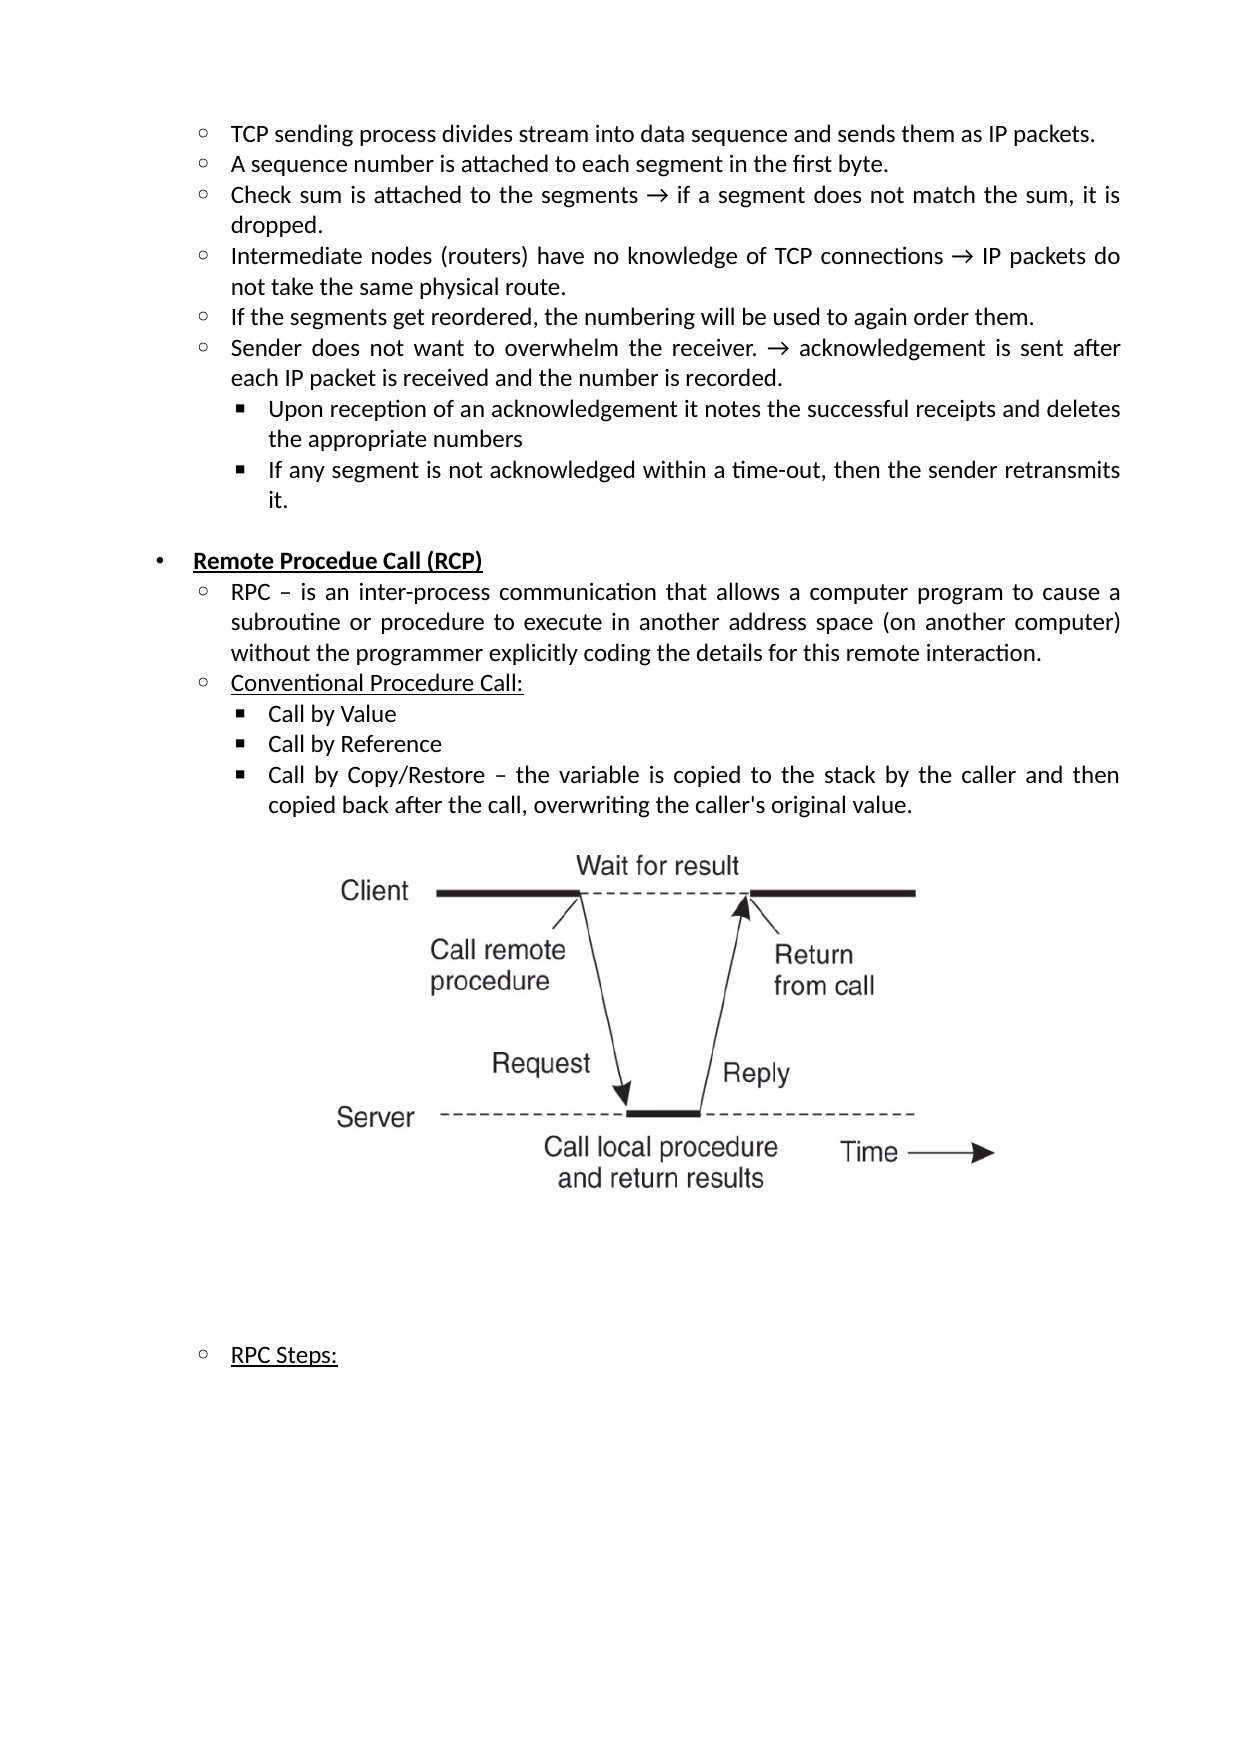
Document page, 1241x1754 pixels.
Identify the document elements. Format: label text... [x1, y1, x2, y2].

list Upon reception of an acknowledgement it notes the successful receipts and deletes the appropriate numbers [231, 393, 1122, 454]
list Intermediate nodes (routers) have no knowledge of TCP connections → IP packets do not take the same physical route. [193, 240, 1122, 301]
list Conventional Procedure Call: [193, 667, 1122, 698]
list Check sum is attached to the segments → if a segment does not match the sum, it is dropped. [193, 179, 1122, 240]
list A sequence number is attached to each segment in the first byte. [193, 149, 1122, 179]
list Sender does not want to overwhelm the receiver. → acknowledgement is sent after each IP packet is received and the number is recorded. [193, 332, 1122, 393]
picture [317, 842, 1009, 1194]
list If any segment is not acknowledged within a time-out, then the sender retransmits it. [231, 454, 1122, 515]
list Call by Reference [231, 728, 1122, 759]
list TCP sending process divides stream into data sequence and sends them as IP packets. [193, 118, 1122, 149]
list Call by Value [231, 698, 1122, 728]
list Remote Procedue Call (RCP) [156, 545, 1122, 576]
list Call by Copy/Restore – the variable is copied to the stack by the caller and then copied back after the call, overwriting the caller's original value. [231, 759, 1122, 820]
list If the segments get reordered, the numbering will be used to again order them. [193, 301, 1122, 332]
list RPC Steps: [193, 1339, 1122, 1369]
list RPC – is an inter-process communication that allows a computer program to cause a subroutine or procedure to execute in another address space (on another computer) without the programmer explicitly coding the details for this remote interaction. [193, 576, 1122, 667]
